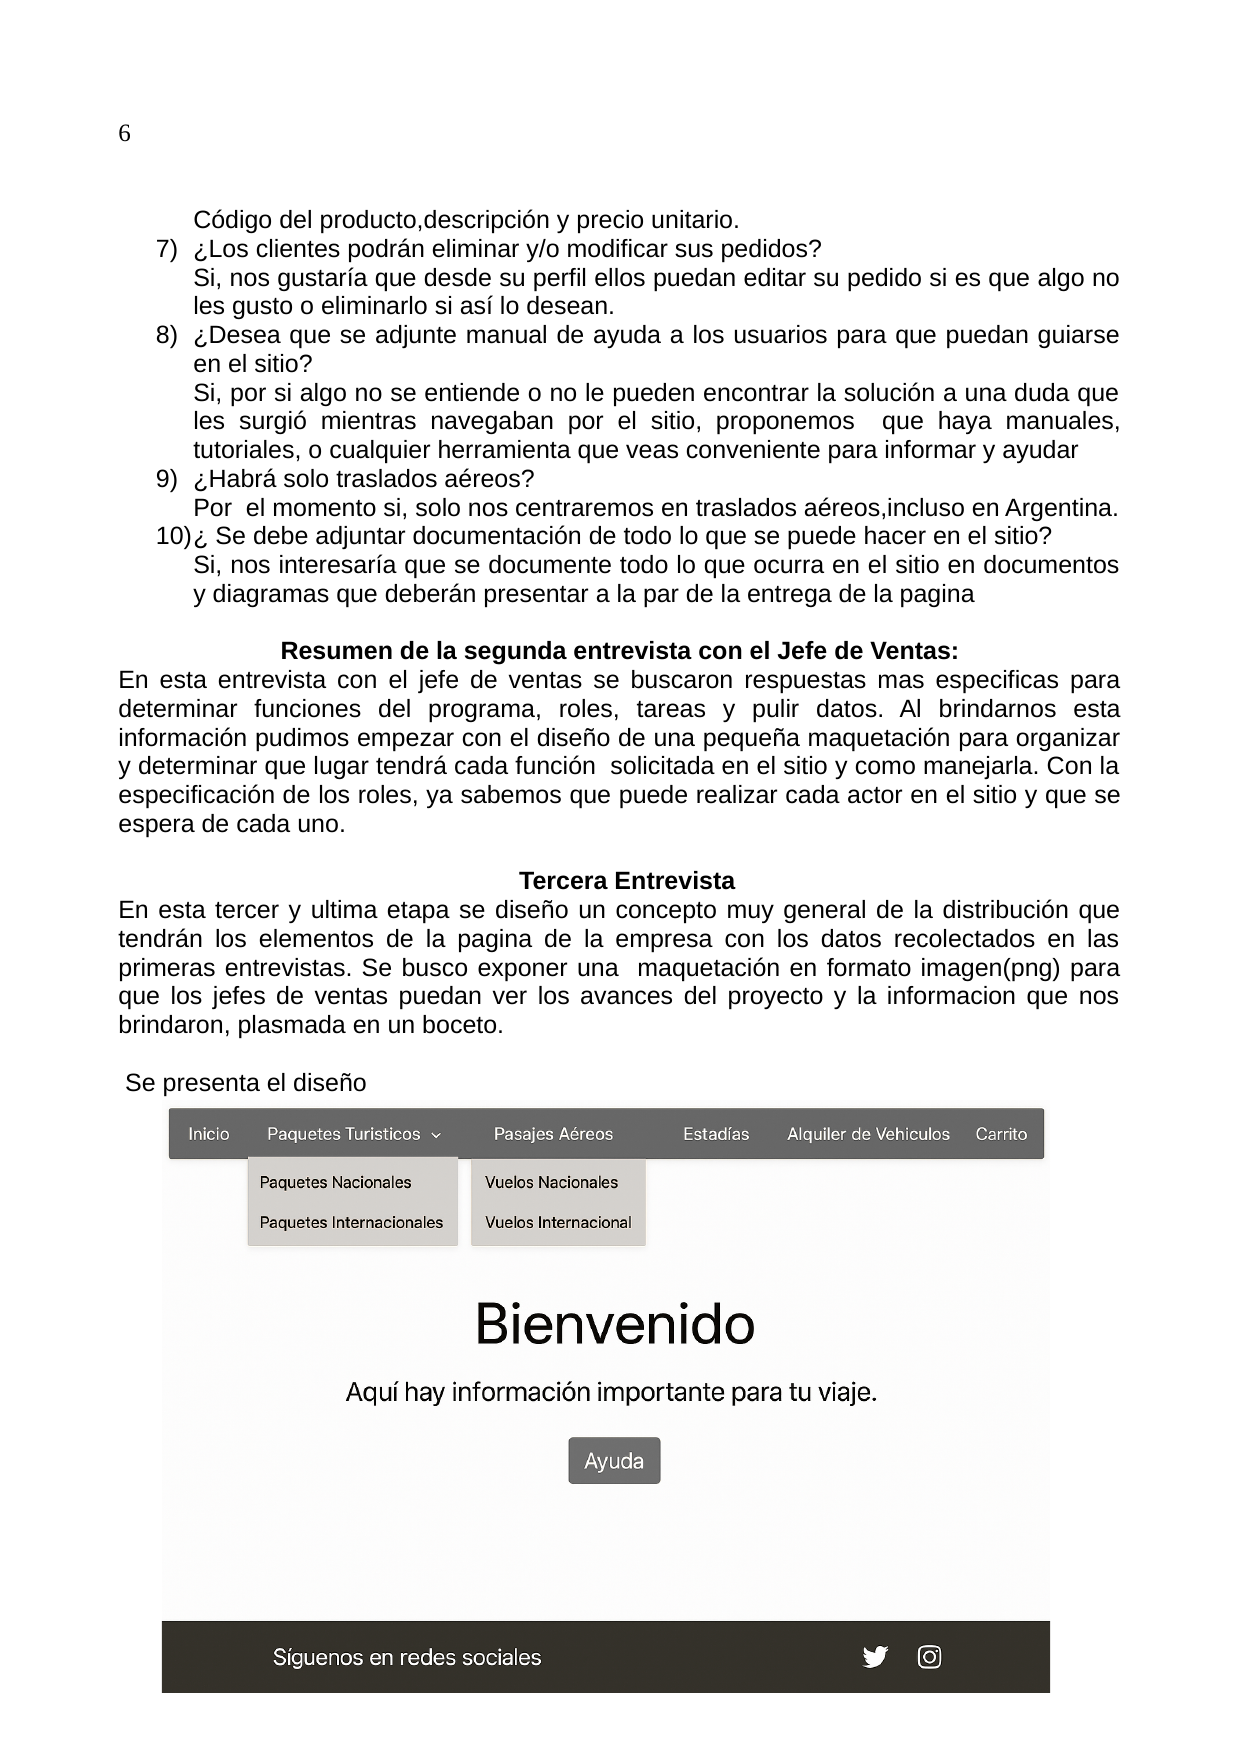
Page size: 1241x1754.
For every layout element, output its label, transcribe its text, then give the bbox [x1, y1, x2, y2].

list Si, nos interesaría que se documente todo lo que ocurra en el sitio en documentos y diagramas que deberán presentar a la par de la entrega de la pagina [156, 550, 1122, 608]
list Si, nos gustaría que desde su perfil ellos puedan editar su pedido si es que algo no les gusto o eliminarlo si así lo desean. [156, 263, 1122, 320]
text Resumen de la segunda entrevista con el Jefe de Ventas: [118, 636, 1122, 665]
picture [161, 1100, 1051, 1693]
text Se presenta el diseño [118, 1068, 1122, 1096]
list Si, por si algo no se entiende o no le pueden encontrar la solución a una duda que les surgió mientras navegaban por el sitio, proponemos que haya manuales, tutoriales, o cualquier herramienta que veas conveniente para informar y ayudar [156, 378, 1122, 464]
list ¿ Se debe adjuntar documentación de todo lo que se puede hacer en el sitio? [156, 521, 1122, 550]
text En esta entrevista con el jefe de ventas se buscaron respuestas mas especificas para determinar funciones del programa, roles, tareas y pulir datos. Al brindarnos esta información pudimos empezar con el diseño de una pequeña maquetación para organizar y determinar que lugar tendrá cada función solicitada en el sitio y como manejarla. Con la especificación de los roles, ya sabemos que puede realizar cada actor en el sitio y que se espera de cada uno. [118, 665, 1122, 838]
list Código del producto,descripción y precio unitario. [156, 205, 1122, 234]
list ¿Habrá solo traslados aéreos? [156, 464, 1122, 493]
text En esta tercer y ultima etapa se diseño un concepto muy general de la distribución que tendrán los elementos de la pagina de la empresa con los datos recolectados en las primeras entrevistas. Se busco exponer una maquetación en formato imagen(png) para que los jefes de ventas puedan ver los avances del proyecto y la informacion que nos brindaron, plasmada en un boceto. [118, 895, 1122, 1039]
list Por el momento si, solo nos centraremos en traslados aéreos,incluso en Argentina. [156, 493, 1122, 521]
text Tercera Entrevista [118, 866, 1122, 895]
list ¿Los clientes podrán eliminar y/o modificar sus pedidos? [156, 234, 1122, 263]
list ¿Desea que se adjunte manual de ayuda a los usuarios para que puedan guiarse en el sitio? [156, 320, 1122, 378]
